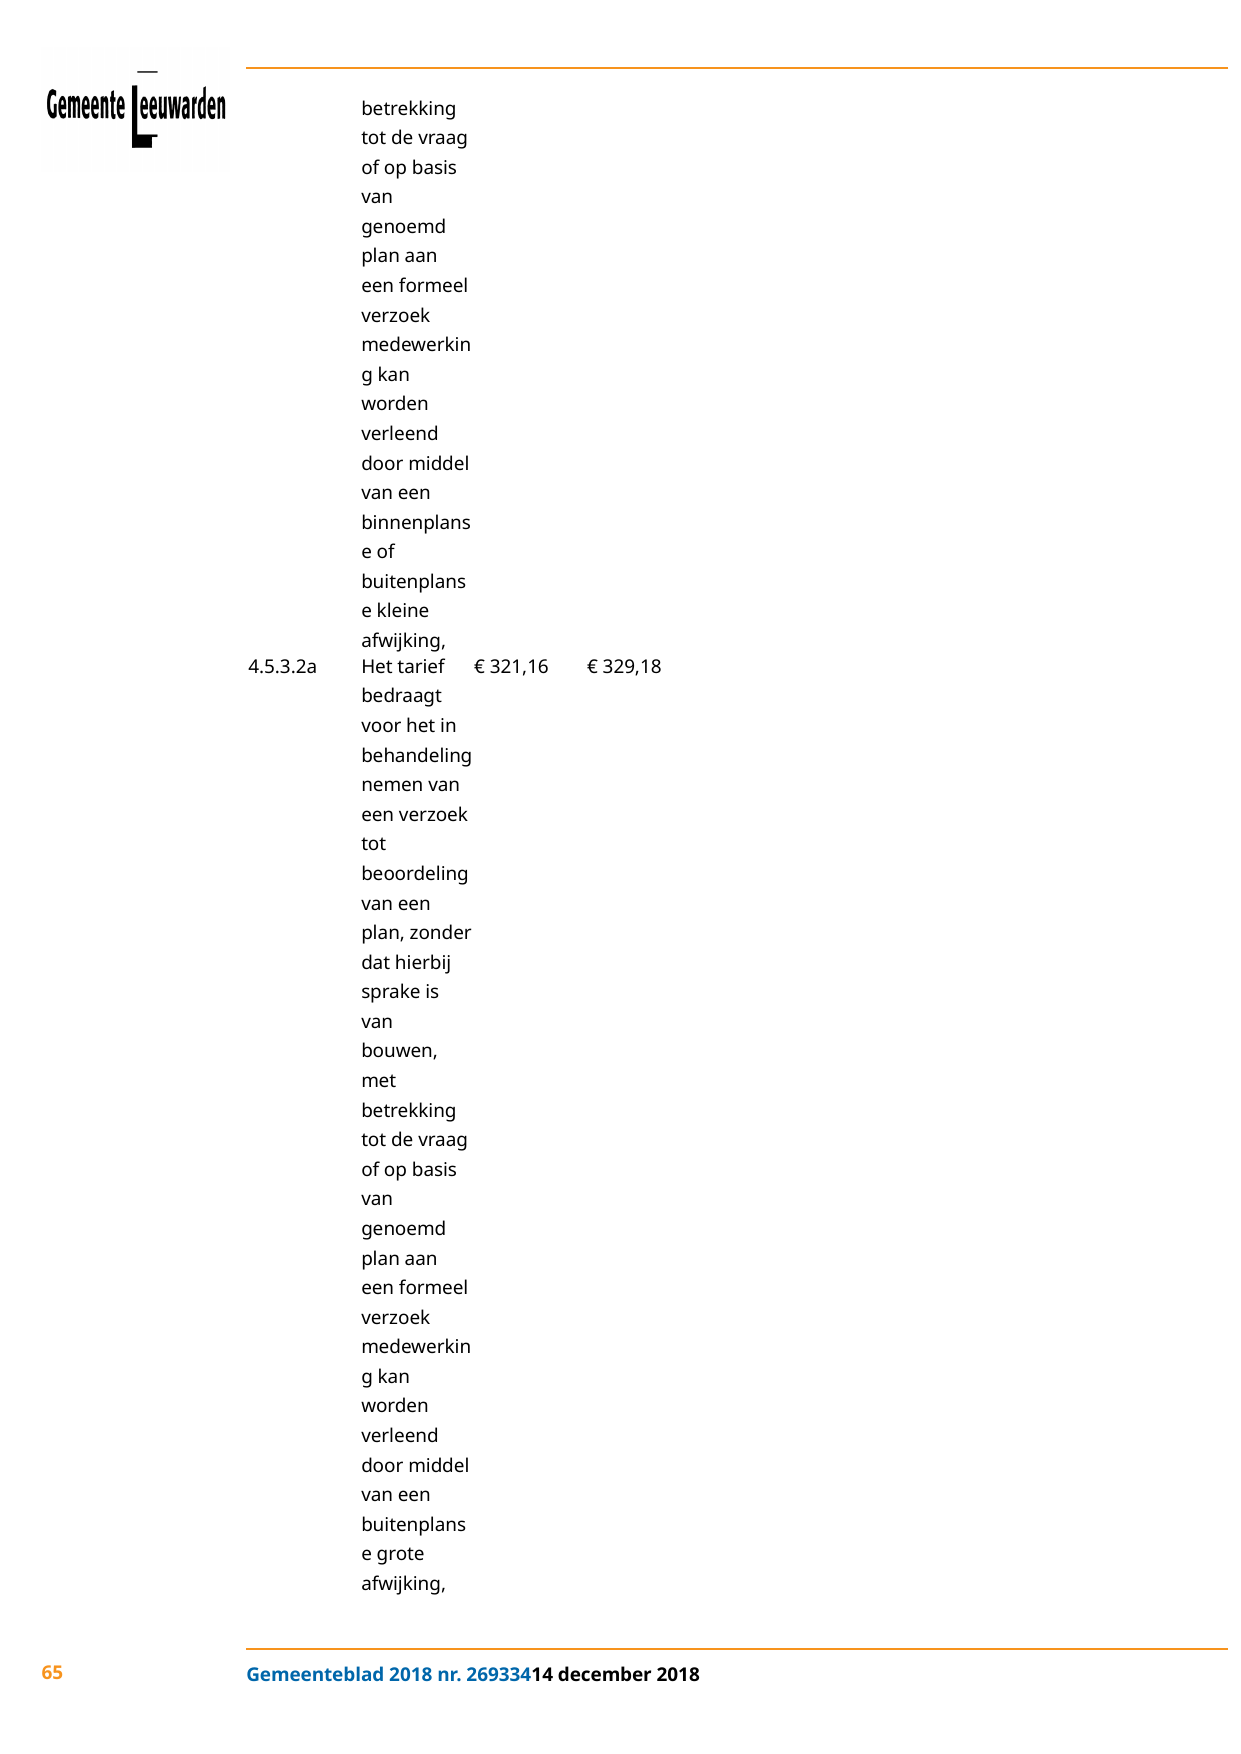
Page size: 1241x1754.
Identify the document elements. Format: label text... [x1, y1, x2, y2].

table_cell [248, 95, 361, 653]
table_cell [474, 95, 587, 653]
table_cell 4.5.3.2a [248, 653, 361, 1596]
picture [41, 47, 231, 172]
table_cell [587, 95, 700, 653]
table_cell Het tarief bedraagt voor het in behandeling nemen van een verzoek tot beoordeling van een plan, zonder dat hierbij sprake is van bouwen, met betrekking tot de vraag of op basis van genoemd plan aan een formeel verzoek medewerking kan worden verleend door middel van een buitenplanse grote afwijking, [361, 653, 474, 1596]
table_cell € 321,16 [474, 653, 587, 1596]
table_cell € 329,18 [587, 653, 700, 1596]
table_cell betrekking tot de vraag of op basis van genoemd plan aan een formeel verzoek medewerking kan worden verleend door middel van een binnenplanse of buitenplanse kleine afwijking, [361, 95, 474, 653]
